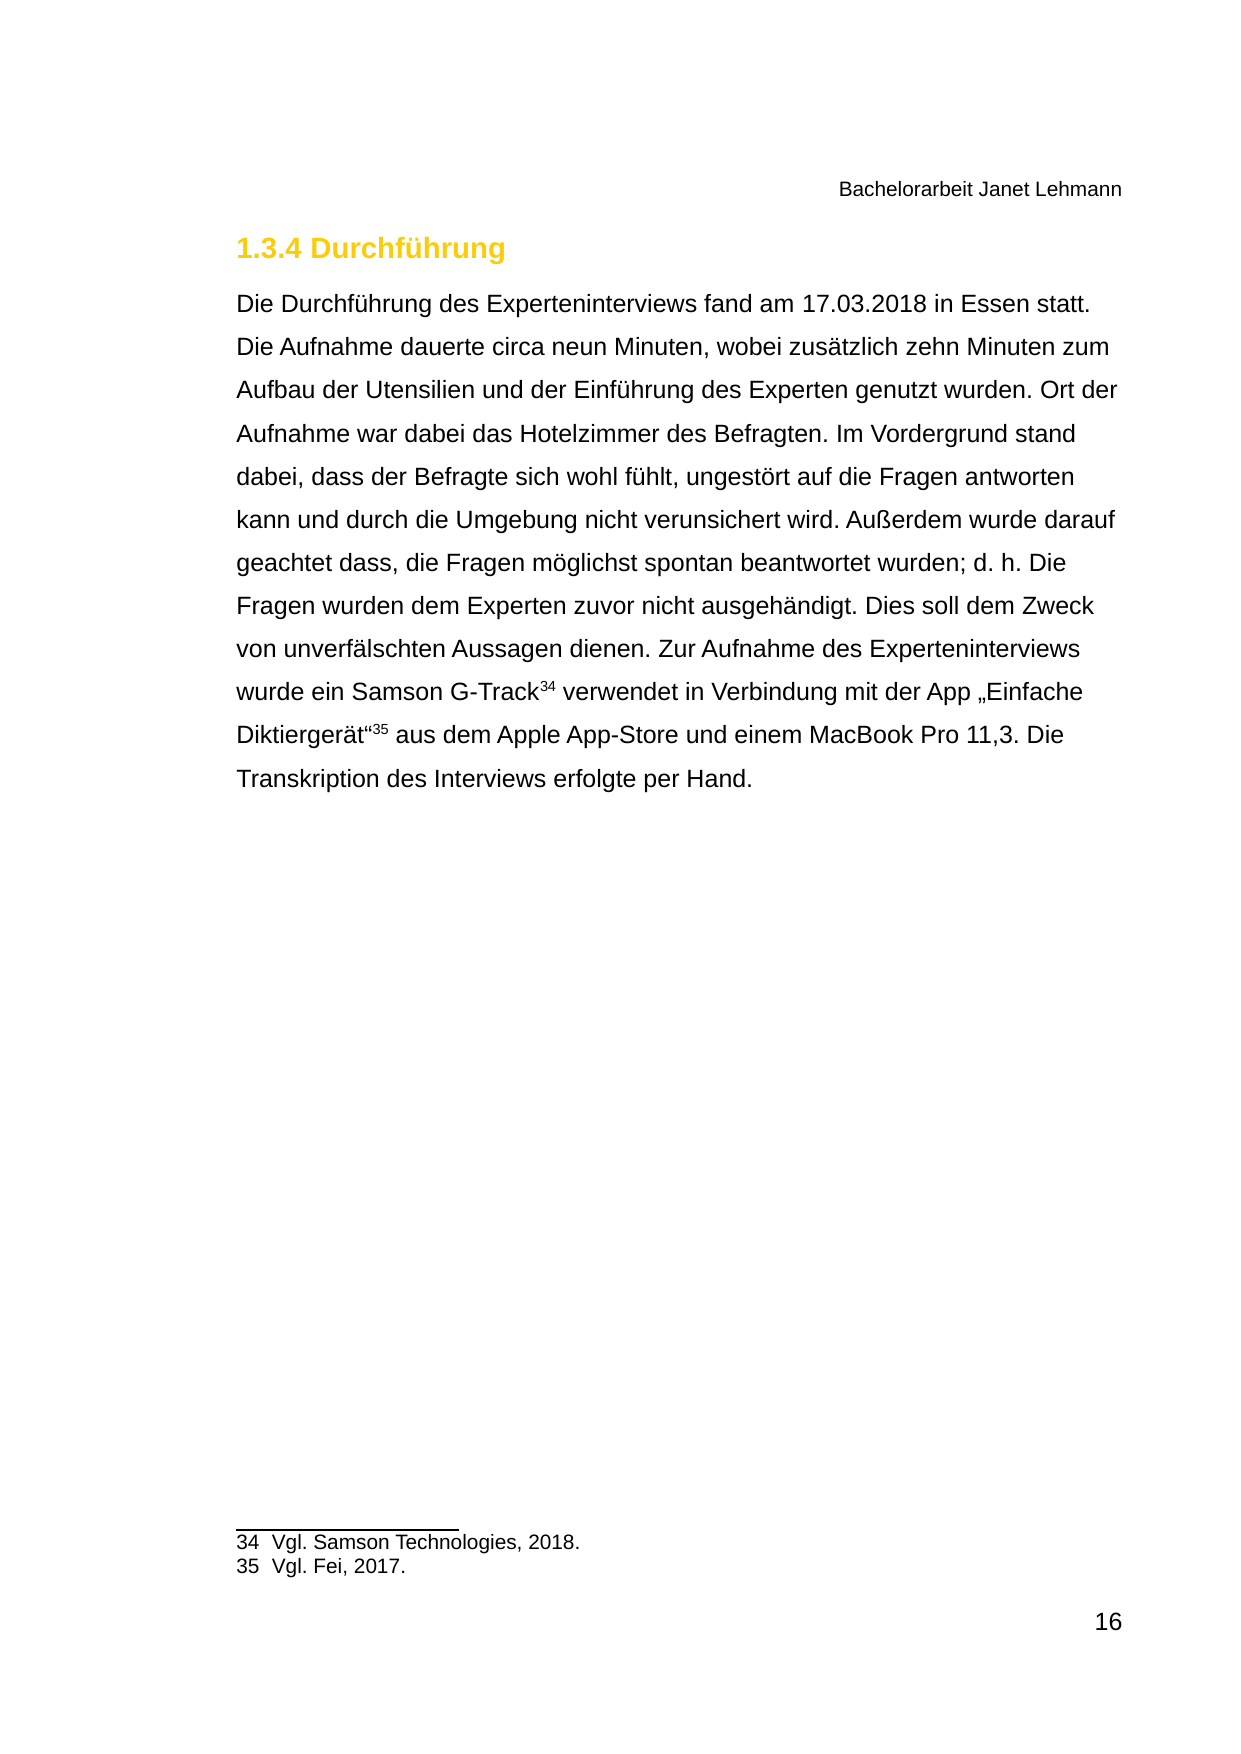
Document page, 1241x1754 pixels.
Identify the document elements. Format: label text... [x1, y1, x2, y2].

text Vgl. Fei, 2017. [236, 1554, 1122, 1578]
subtitle Durchführung [236, 231, 1122, 264]
text Die Durchführung des Experteninterviews fand am 17.03.2018 in Essen statt. Die Aufnahme dauerte circa neun Minuten, wobei zusätzlich zehn Minuten zum Aufbau der Utensilien und der Einführung des Experten genutzt wurden. Ort der Aufnahme war dabei das Hotelzimmer des Befragten. Im Vordergrund stand dabei, dass der Befragte sich wohl fühlt, ungestört auf die Fragen antworten kann und durch die Umgebung nicht verunsichert wird. Außerdem wurde darauf geachtet dass, die Fragen möglichst spontan beantwortet wurden; d. h. Die Fragen wurden dem Experten zuvor nicht ausgehändigt. Dies soll dem Zweck von unverfälschten Aussagen dienen. Zur Aufnahme des Experteninterviews wurde ein Samson G-Track verwendet in Verbindung mit der App „Einfache Diktiergerät“ aus dem Apple App-Store und einem MacBook Pro 11,3. Die Transkription des Interviews erfolgte per Hand. [236, 289, 1122, 792]
text Vgl. Samson Technologies, 2018. [236, 1530, 1122, 1554]
